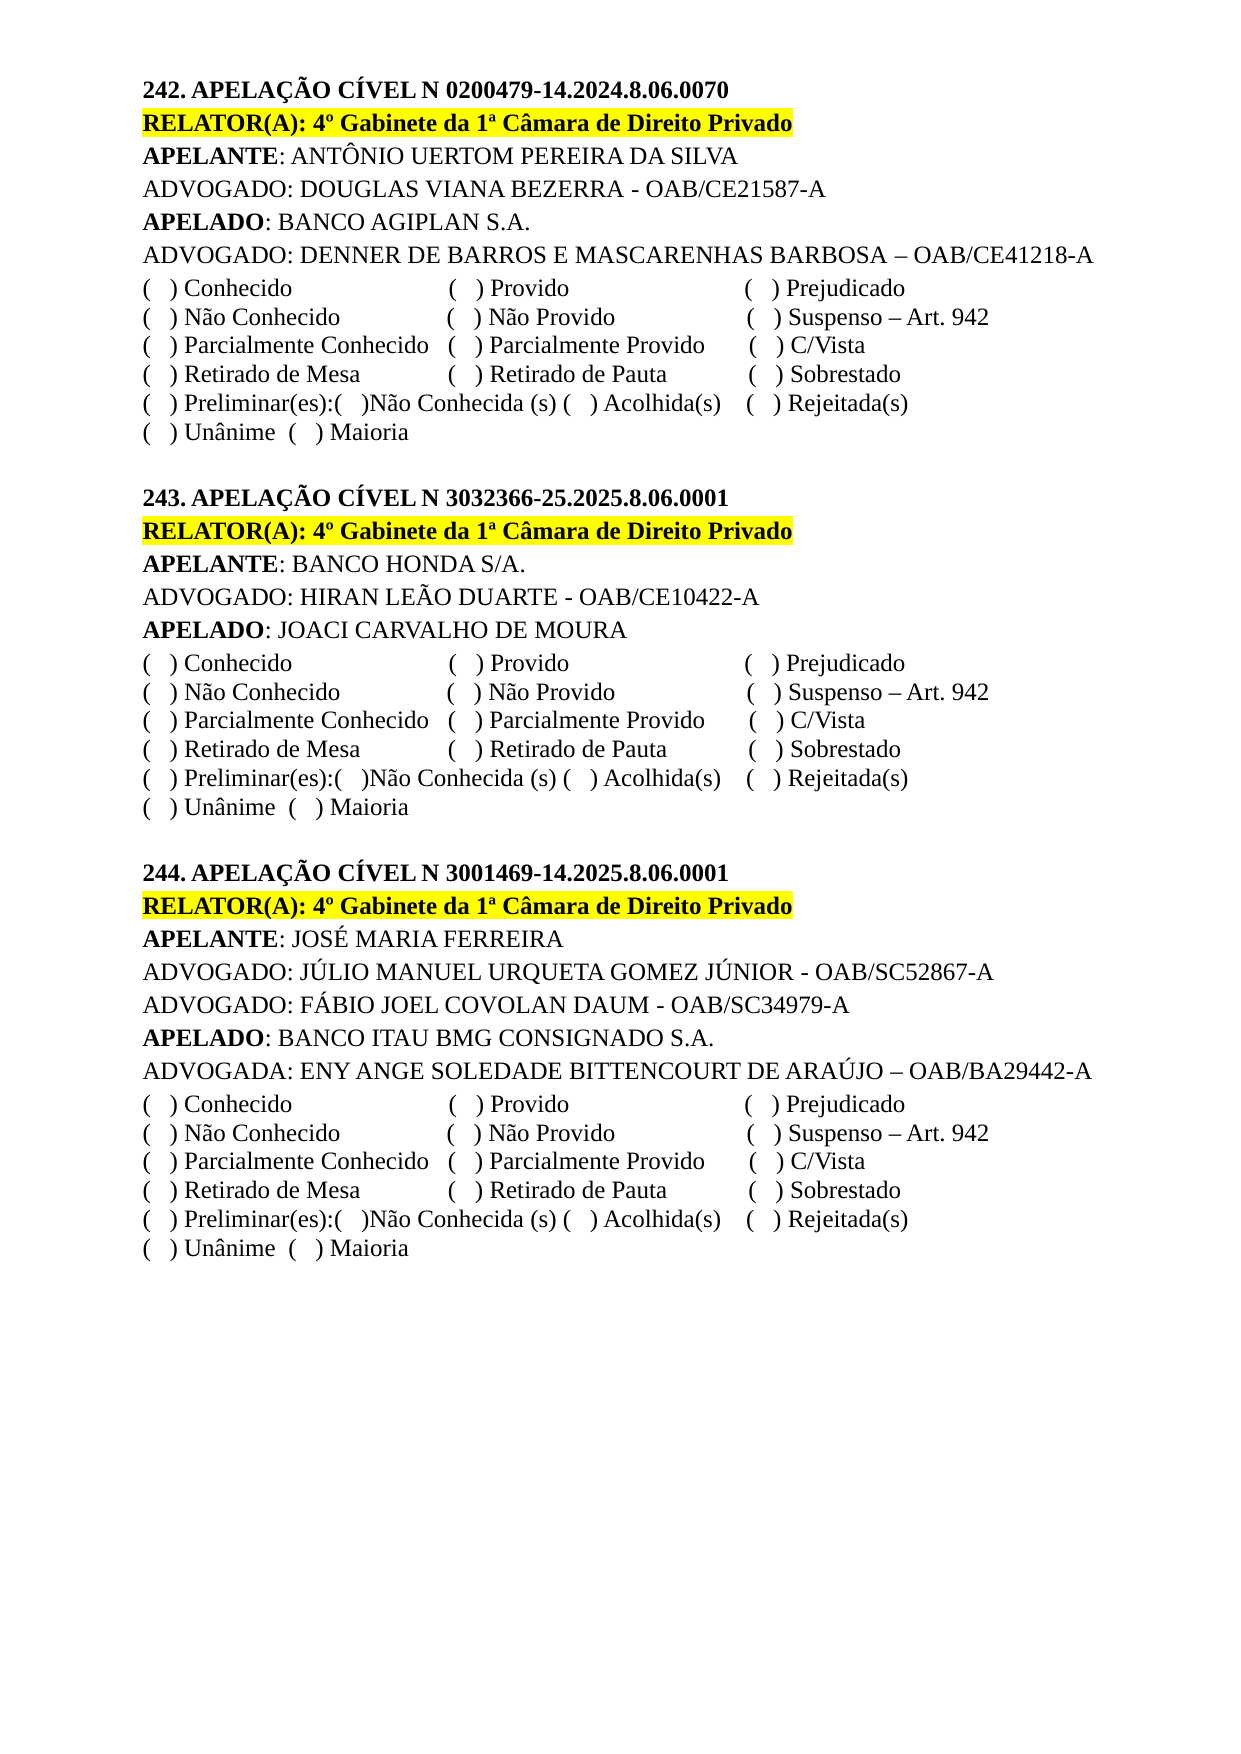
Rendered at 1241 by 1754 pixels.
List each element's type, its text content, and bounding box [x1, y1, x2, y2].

text ( ) Parcialmente Conhecido ( ) Parcialmente Provido ( ) C/Vista [142, 1146, 1158, 1175]
text ( ) Preliminar(es):( )Não Conhecida (s) ( ) Acolhida(s) ( ) Rejeitada(s) [142, 388, 1158, 417]
text ( ) Unânime ( ) Maioria 244. APELAÇÃO CÍVEL N 3001469-14.2025.8.06.0001 RELATOR(A): 4º Gabinete da 1ª Câmara de Direito Privado APELANTE: JOSÉ MARIA FERREIRA ADVOGADO: JÚLIO MANUEL URQUETA GOMEZ JÚNIOR - OAB/SC52867-A ADVOGADO: FÁBIO JOEL COVOLAN DAUM - OAB/SC34979-A APELADO: BANCO ITAU BMG CONSIGNADO S.A. ADVOGADA: ENY ANGE SOLEDADE BITTENCOURT DE ARAÚJO – OAB/BA29442-A [142, 792, 1141, 1085]
text ( ) Unânime ( ) Maioria [142, 1233, 1141, 1327]
text ( ) Retirado de Mesa ( ) Retirado de Pauta ( ) Sobrestado [142, 734, 1158, 763]
text ( ) Conhecido ( ) Provido ( ) Prejudicado [142, 648, 1141, 677]
text ( ) Conhecido ( ) Provido ( ) Prejudicado [142, 1089, 1141, 1118]
text ( ) Parcialmente Conhecido ( ) Parcialmente Provido ( ) C/Vista [142, 331, 1158, 359]
text ( ) Não Conhecido ( ) Não Provido ( ) Suspenso – Art. 942 [142, 302, 1158, 331]
text ( ) Conhecido ( ) Provido ( ) Prejudicado [142, 273, 1141, 302]
text ( ) Parcialmente Conhecido ( ) Parcialmente Provido ( ) C/Vista [142, 706, 1158, 734]
text ( ) Retirado de Mesa ( ) Retirado de Pauta ( ) Sobrestado [142, 359, 1158, 388]
text ( ) Não Conhecido ( ) Não Provido ( ) Suspenso – Art. 942 [142, 677, 1158, 706]
text ( ) Preliminar(es):( )Não Conhecida (s) ( ) Acolhida(s) ( ) Rejeitada(s) [142, 763, 1158, 792]
text ( ) Preliminar(es):( )Não Conhecida (s) ( ) Acolhida(s) ( ) Rejeitada(s) [142, 1204, 1158, 1233]
text ( ) Retirado de Mesa ( ) Retirado de Pauta ( ) Sobrestado [142, 1175, 1158, 1204]
text ( ) Unânime ( ) Maioria 243. APELAÇÃO CÍVEL N 3032366-25.2025.8.06.0001 RELATOR(A): 4º Gabinete da 1ª Câmara de Direito Privado APELANTE: BANCO HONDA S/A. ADVOGADO: HIRAN LEÃO DUARTE - OAB/CE10422-A APELADO: JOACI CARVALHO DE MOURA [142, 417, 1141, 644]
text 242. APELAÇÃO CÍVEL N 0200479-14.2024.8.06.0070 RELATOR(A): 4º Gabinete da 1ª Câmara de Direito Privado APELANTE: ANTÔNIO UERTOM PEREIRA DA SILVA ADVOGADO: DOUGLAS VIANA BEZERRA - OAB/CE21587-A APELADO: BANCO AGIPLAN S.A. ADVOGADO: DENNER DE BARROS E MASCARENHAS BARBOSA – OAB/CE41218-A [142, 75, 1141, 269]
text ( ) Não Conhecido ( ) Não Provido ( ) Suspenso – Art. 942 [142, 1118, 1158, 1146]
